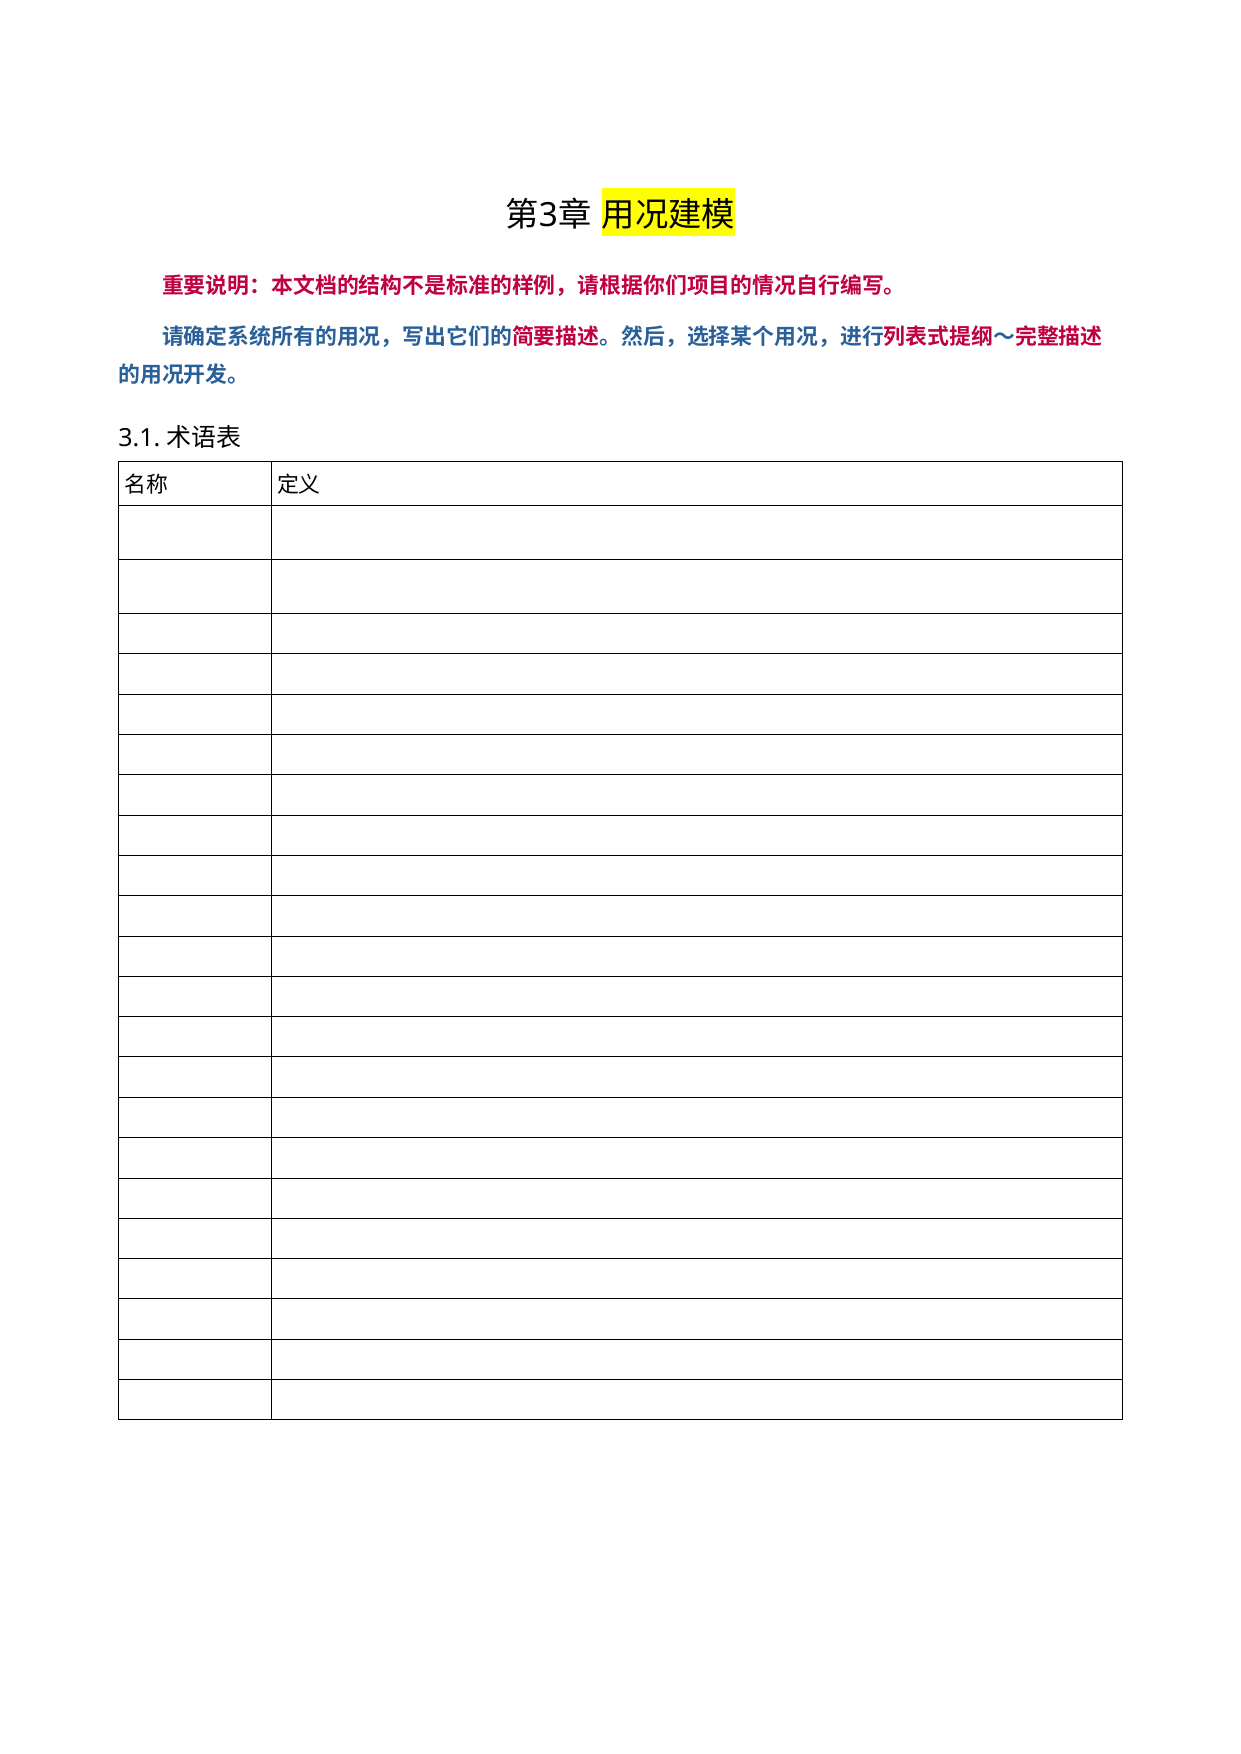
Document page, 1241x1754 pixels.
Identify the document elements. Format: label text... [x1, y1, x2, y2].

table_cell [119, 560, 271, 613]
table_cell [119, 1017, 271, 1056]
table_cell [272, 1219, 1122, 1258]
table_cell [119, 1340, 271, 1379]
table_cell [119, 896, 271, 936]
table_cell [119, 1098, 271, 1137]
table_cell [119, 775, 271, 814]
table_cell [272, 816, 1122, 855]
table_cell [119, 1179, 271, 1218]
table_cell [272, 775, 1122, 814]
table_cell [272, 560, 1122, 613]
table_cell [272, 1299, 1122, 1339]
table_cell [119, 735, 271, 774]
table_cell [272, 1057, 1122, 1097]
table_cell [119, 977, 271, 1016]
table_cell [272, 1380, 1122, 1419]
table_cell [119, 856, 271, 895]
table_cell [119, 506, 271, 559]
table_cell [119, 1259, 271, 1298]
table_cell [119, 1299, 271, 1339]
table_cell [272, 856, 1122, 895]
subtitle 用况建模 [118, 188, 1122, 236]
table_cell [272, 735, 1122, 774]
table_cell [119, 1380, 271, 1419]
table_cell [272, 896, 1122, 936]
table_header 名称 [119, 462, 271, 504]
table_cell [272, 1340, 1122, 1379]
table_cell [119, 614, 271, 653]
table_cell [272, 937, 1122, 976]
table_cell [119, 937, 271, 976]
text 请确定系统所有的用况，写出它们的简要描述。然后，选择某个用况，进行列表式提纲～完整描述的用况开发。 [118, 319, 1122, 389]
text 重要说明：本文档的结构不是标准的样例，请根据你们项目的情况自行编写。 [118, 268, 1122, 300]
table_cell [272, 1098, 1122, 1137]
table_cell [272, 1138, 1122, 1177]
table_cell [272, 695, 1122, 734]
table_cell [119, 816, 271, 855]
table_cell [272, 1017, 1122, 1056]
table_cell [119, 695, 271, 734]
table_cell [272, 1259, 1122, 1298]
subtitle 术语表 [118, 418, 1122, 454]
table_header 定义 [272, 462, 1122, 504]
table_cell [272, 654, 1122, 694]
table_cell [272, 977, 1122, 1016]
table_cell [272, 614, 1122, 653]
table_cell [119, 1219, 271, 1258]
table_cell [119, 1057, 271, 1097]
table_cell [272, 506, 1122, 559]
table_cell [119, 654, 271, 694]
table_cell [119, 1138, 271, 1177]
table_cell [272, 1179, 1122, 1218]
